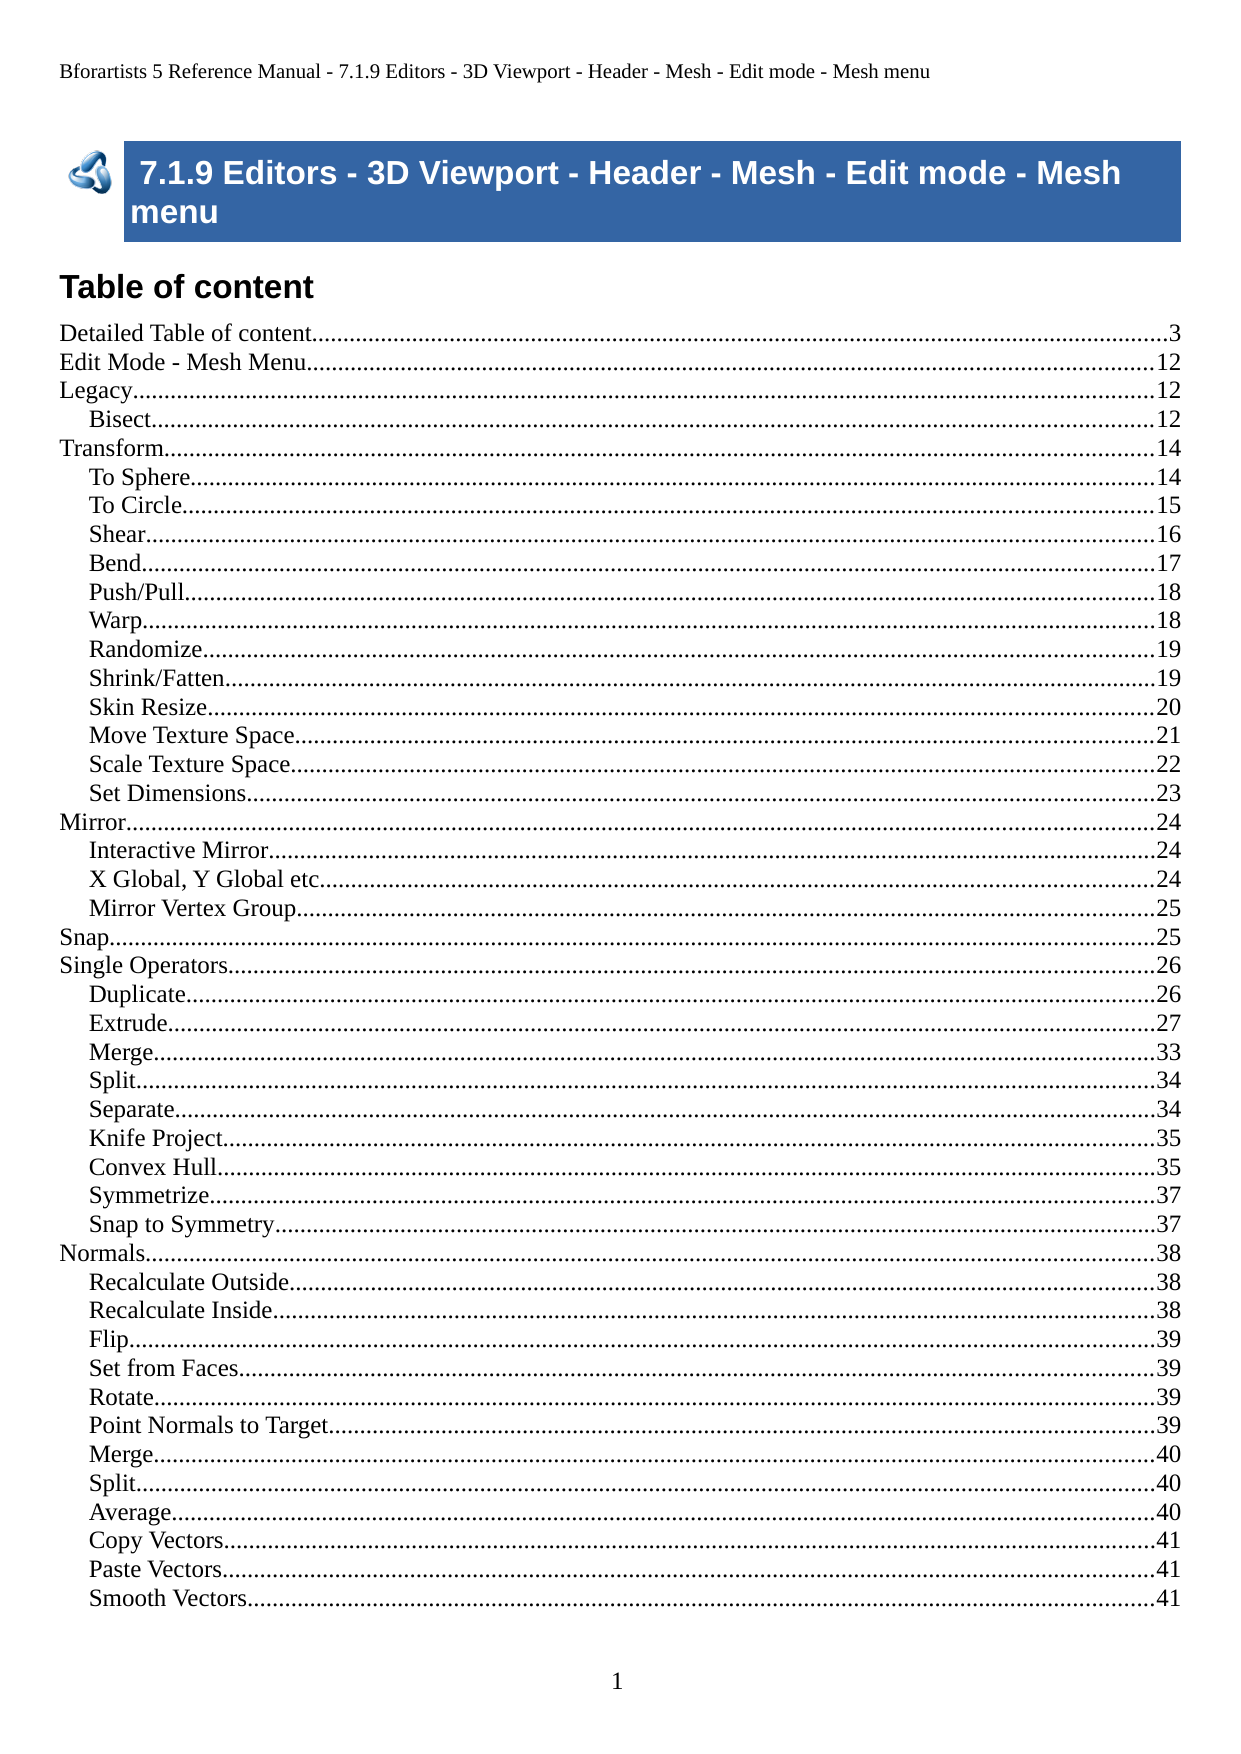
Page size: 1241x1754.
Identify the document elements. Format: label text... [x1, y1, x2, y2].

text Convex Hull 35 [88, 1152, 1181, 1180]
picture [65, 147, 114, 197]
text Interactive Mirror 24 [88, 835, 1181, 864]
text Edit Mode - Mesh Menu 12 [59, 347, 1181, 375]
text Rotate 39 [88, 1382, 1181, 1410]
text Set Dimensions 23 [88, 778, 1181, 807]
text Smooth Vectors 41 [88, 1583, 1181, 1612]
text Transform 14 [59, 433, 1181, 462]
text Normals 38 [59, 1238, 1181, 1267]
text Set from Faces 39 [88, 1353, 1181, 1382]
text Randomize 19 [88, 634, 1181, 663]
text To Sphere 14 [88, 462, 1181, 490]
text Bend 17 [88, 548, 1181, 577]
text Split 40 [88, 1468, 1181, 1497]
subtitle Table of content [59, 267, 1181, 305]
text Average 40 [88, 1497, 1181, 1525]
text Shear 16 [88, 519, 1181, 548]
text Shrink/Fatten 19 [88, 663, 1181, 692]
text Merge 33 [88, 1037, 1181, 1065]
text Scale Texture Space 22 [88, 749, 1181, 778]
text Flip 39 [88, 1324, 1181, 1353]
text Copy Vectors 41 [88, 1525, 1181, 1554]
text Push/Pull 18 [88, 577, 1181, 605]
text Knife Project 35 [88, 1123, 1181, 1152]
text Extrude 27 [88, 1008, 1181, 1037]
text Paste Vectors 41 [88, 1554, 1181, 1583]
text Bisect 12 [88, 404, 1181, 433]
text Mirror Vertex Group 25 [88, 893, 1181, 922]
text Merge 40 [88, 1439, 1181, 1468]
text Snap 25 [59, 922, 1181, 950]
table_header 7.1.9 Editors - 3D Viewport - Header - Mesh - Edit mode - Mesh menu [124, 141, 1181, 242]
text Single Operators 26 [59, 950, 1181, 979]
text Duplicate 26 [88, 979, 1181, 1008]
text Recalculate Outside 38 [88, 1267, 1181, 1295]
text Symmetrize 37 [88, 1180, 1181, 1209]
text Recalculate Inside 38 [88, 1295, 1181, 1324]
text Mirror 24 [59, 807, 1181, 835]
text Move Texture Space 21 [88, 720, 1181, 749]
text Warp 18 [88, 605, 1181, 634]
text Separate 34 [88, 1094, 1181, 1123]
text Snap to Symmetry 37 [88, 1209, 1181, 1238]
text X Global, Y Global etc. 24 [88, 864, 1181, 893]
table_header [59, 141, 124, 242]
text Legacy 12 [59, 375, 1181, 404]
text To Circle 15 [88, 490, 1181, 519]
text Split 34 [88, 1065, 1181, 1094]
text Point Normals to Target 39 [88, 1410, 1181, 1439]
text Detailed Table of content 3 [59, 318, 1181, 347]
text Skin Resize 20 [88, 692, 1181, 720]
